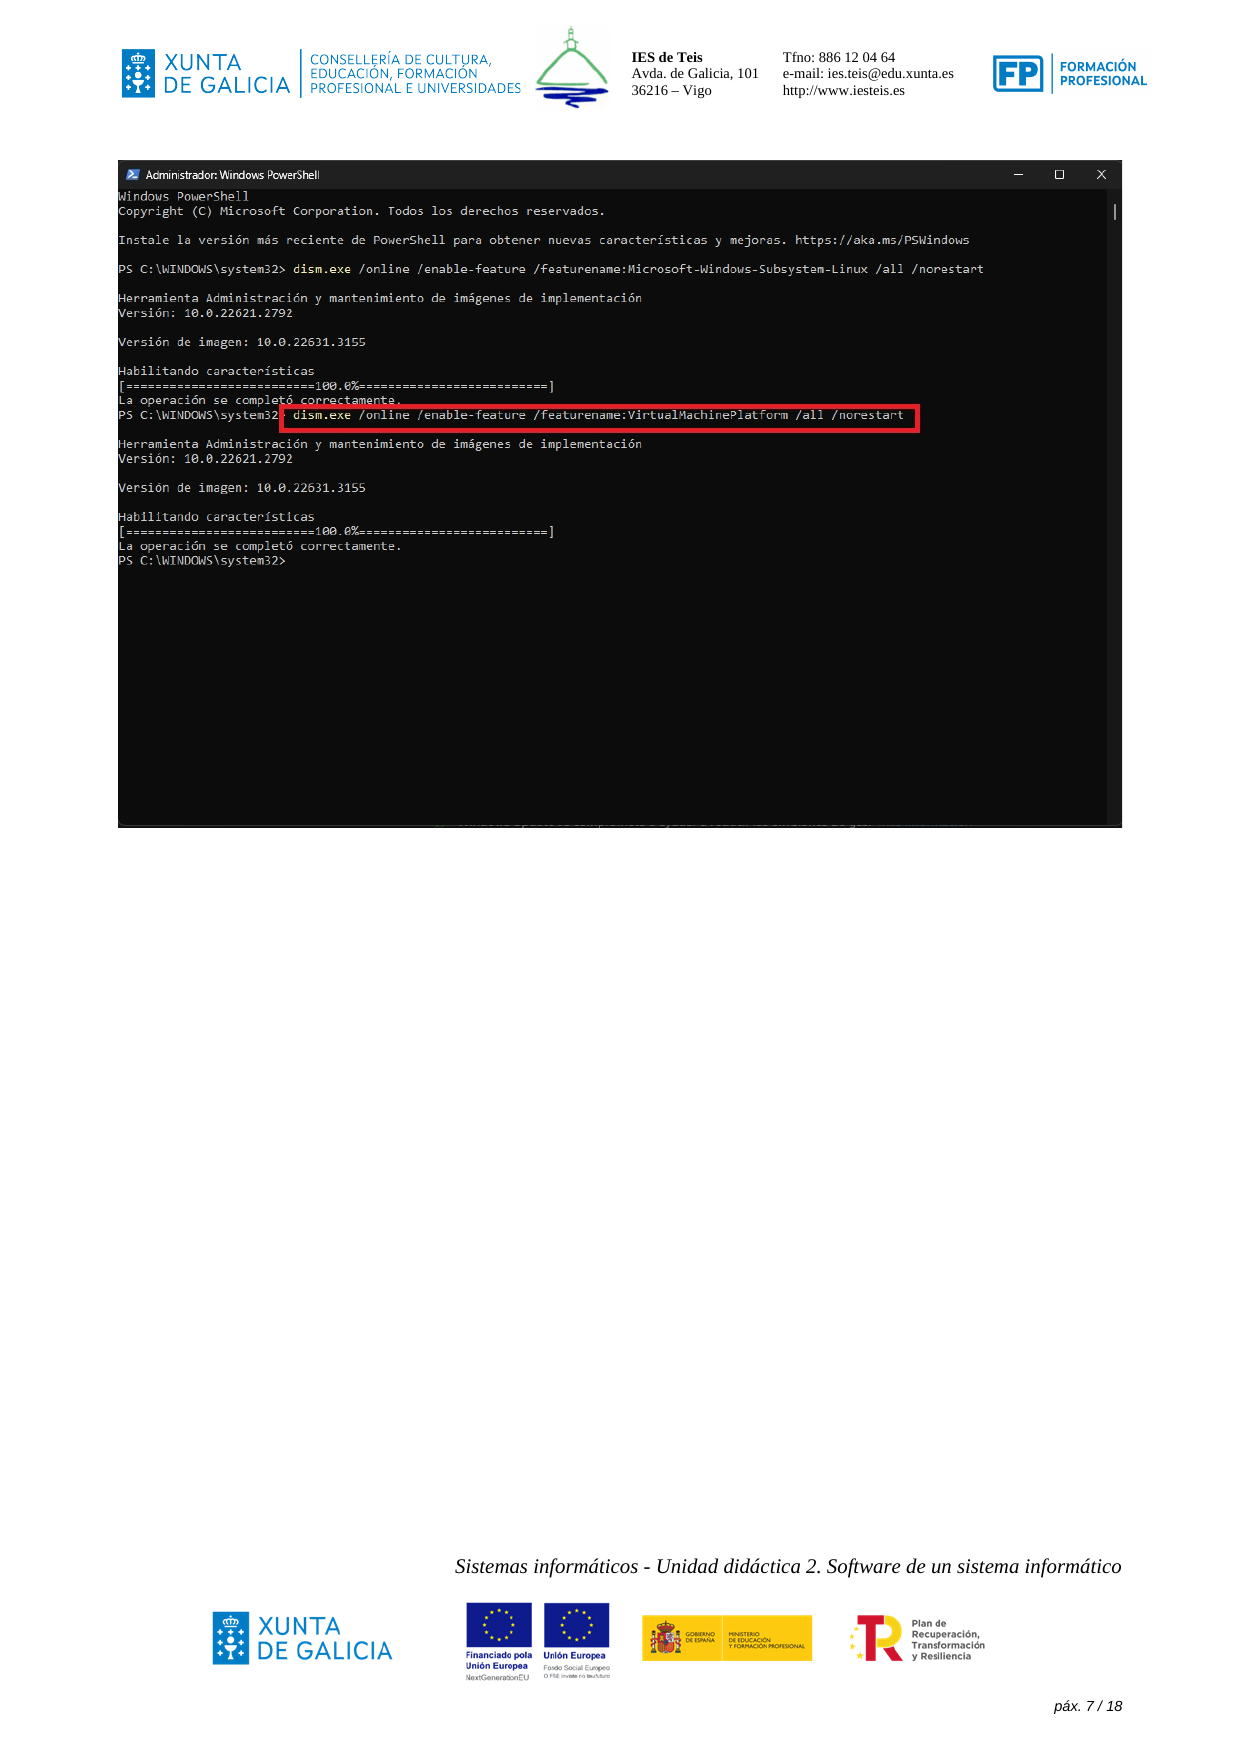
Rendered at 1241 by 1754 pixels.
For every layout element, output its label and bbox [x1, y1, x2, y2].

picture [118, 160, 1123, 828]
picture [212, 1592, 1020, 1688]
picture [989, 50, 1153, 97]
picture [534, 25, 611, 110]
picture [121, 49, 521, 98]
